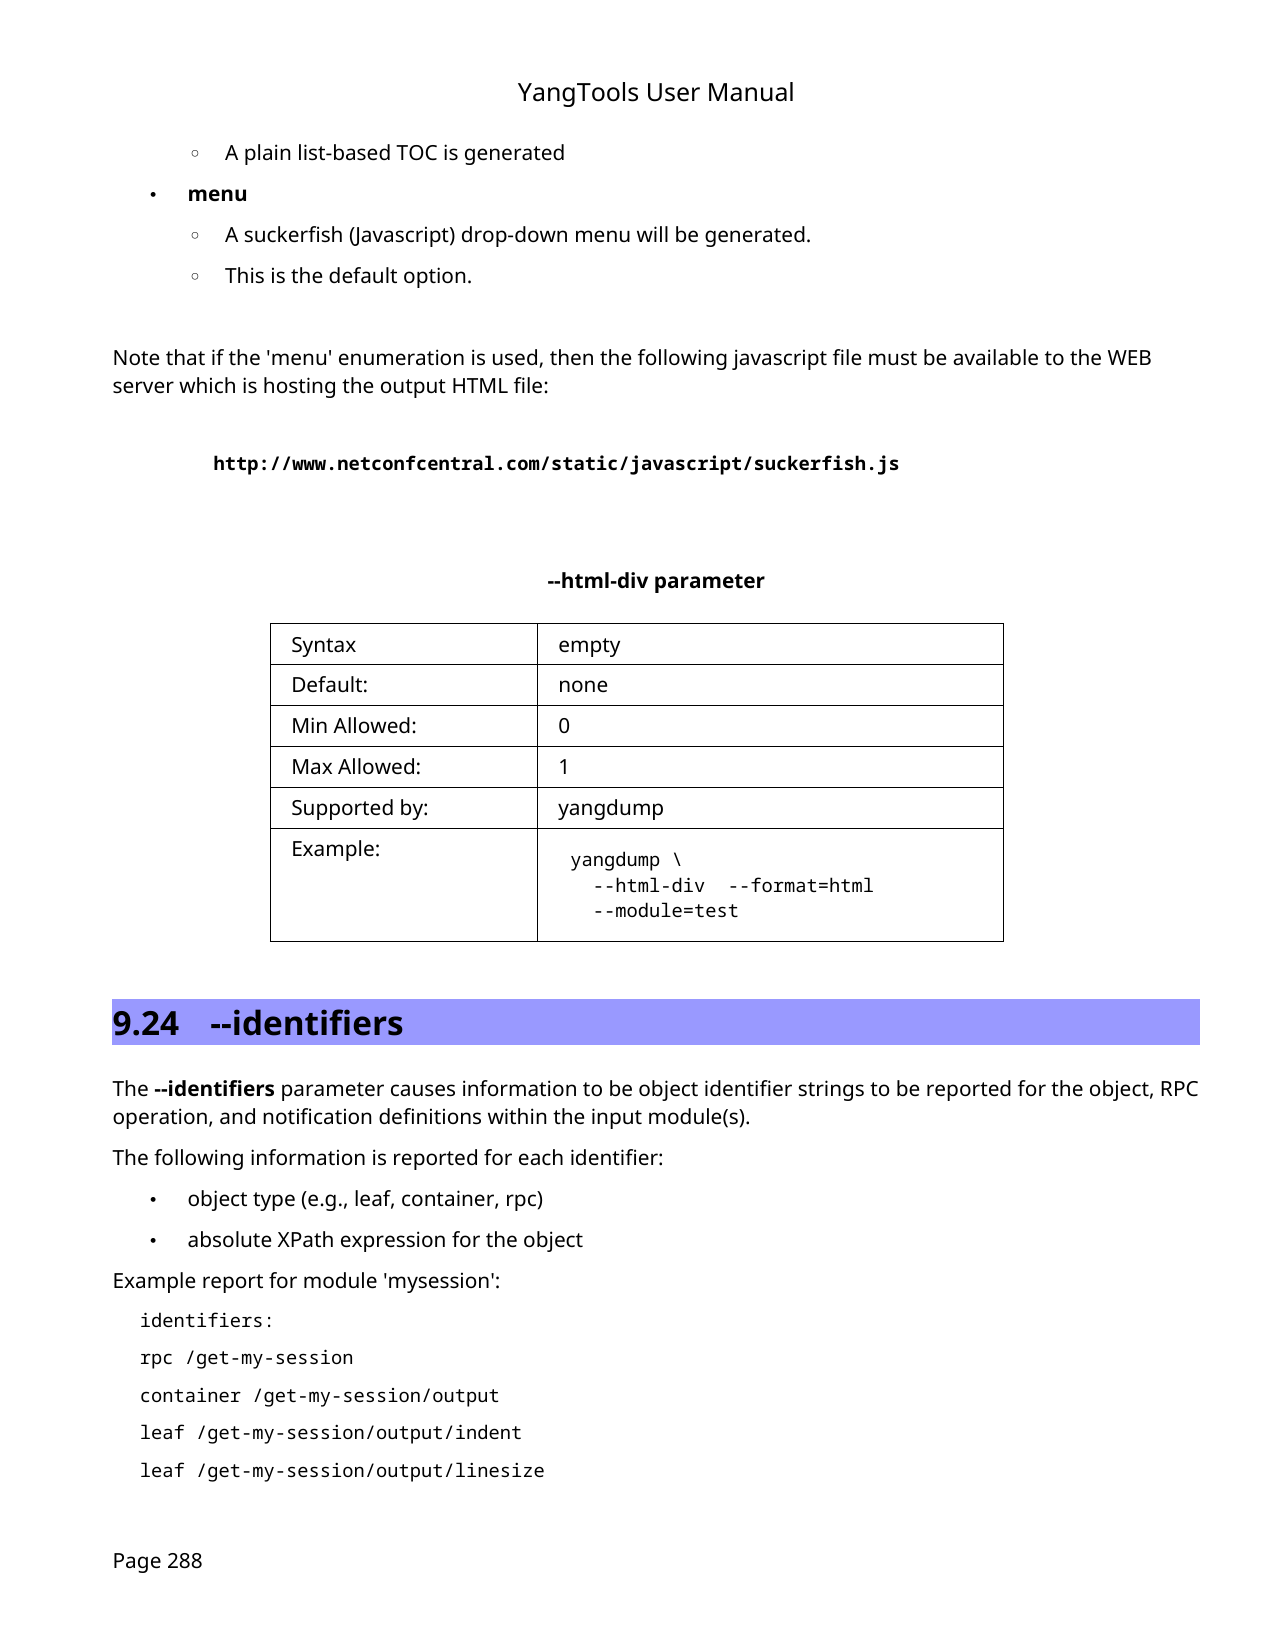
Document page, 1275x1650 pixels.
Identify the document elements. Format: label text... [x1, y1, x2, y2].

table_cell Max Allowed: [271, 747, 537, 787]
text The --identifiers parameter causes information to be object identifier strings to be reported for the object, RPC operation, and notification definitions within the input module(s). [112, 1074, 1200, 1131]
text container /get-my-session/output [139, 1382, 1200, 1407]
list absolute XPath expression for the object [150, 1225, 1200, 1253]
table_cell Supported by: [271, 788, 537, 828]
table_cell Min Allowed: [271, 706, 537, 746]
table_cell 1 [538, 747, 1003, 787]
table_cell Example: [271, 829, 537, 941]
text leaf /get-my-session/output/linesize [139, 1457, 1200, 1482]
subtitle --html-div parameter [127, 566, 1185, 594]
text The following information is reported for each identifier: [112, 1143, 1200, 1172]
list This is the default option. [187, 261, 1200, 290]
text http://www.netconfcentral.com/static/javascript/suckerfish.js [139, 450, 1200, 476]
table_cell yangdump \ --html-div --format=html --module=test [538, 829, 1003, 941]
list A plain list-based TOC is generated [187, 138, 1200, 167]
table_header empty [538, 624, 1003, 664]
table_cell 0 [538, 706, 1003, 746]
table_cell none [538, 665, 1003, 705]
list A suckerfish (Javascript) drop-down menu will be generated. [187, 220, 1200, 249]
text Note that if the 'menu' enumeration is used, then the following javascript file must be available to the WEB server which is hosting the output HTML file: [112, 343, 1200, 400]
table_header Syntax [271, 624, 537, 664]
list object type (e.g., leaf, container, rpc) [150, 1184, 1200, 1213]
table_cell yangdump [538, 788, 1003, 828]
text leaf /get-my-session/output/indent [139, 1419, 1200, 1445]
text rpc /get-my-session [139, 1344, 1200, 1370]
text Example report for module 'mysession': [112, 1266, 1200, 1294]
text identifiers: [139, 1307, 1200, 1332]
table_cell Default: [271, 665, 537, 705]
list menu [150, 179, 1200, 208]
subtitle --identifiers [112, 999, 1200, 1045]
